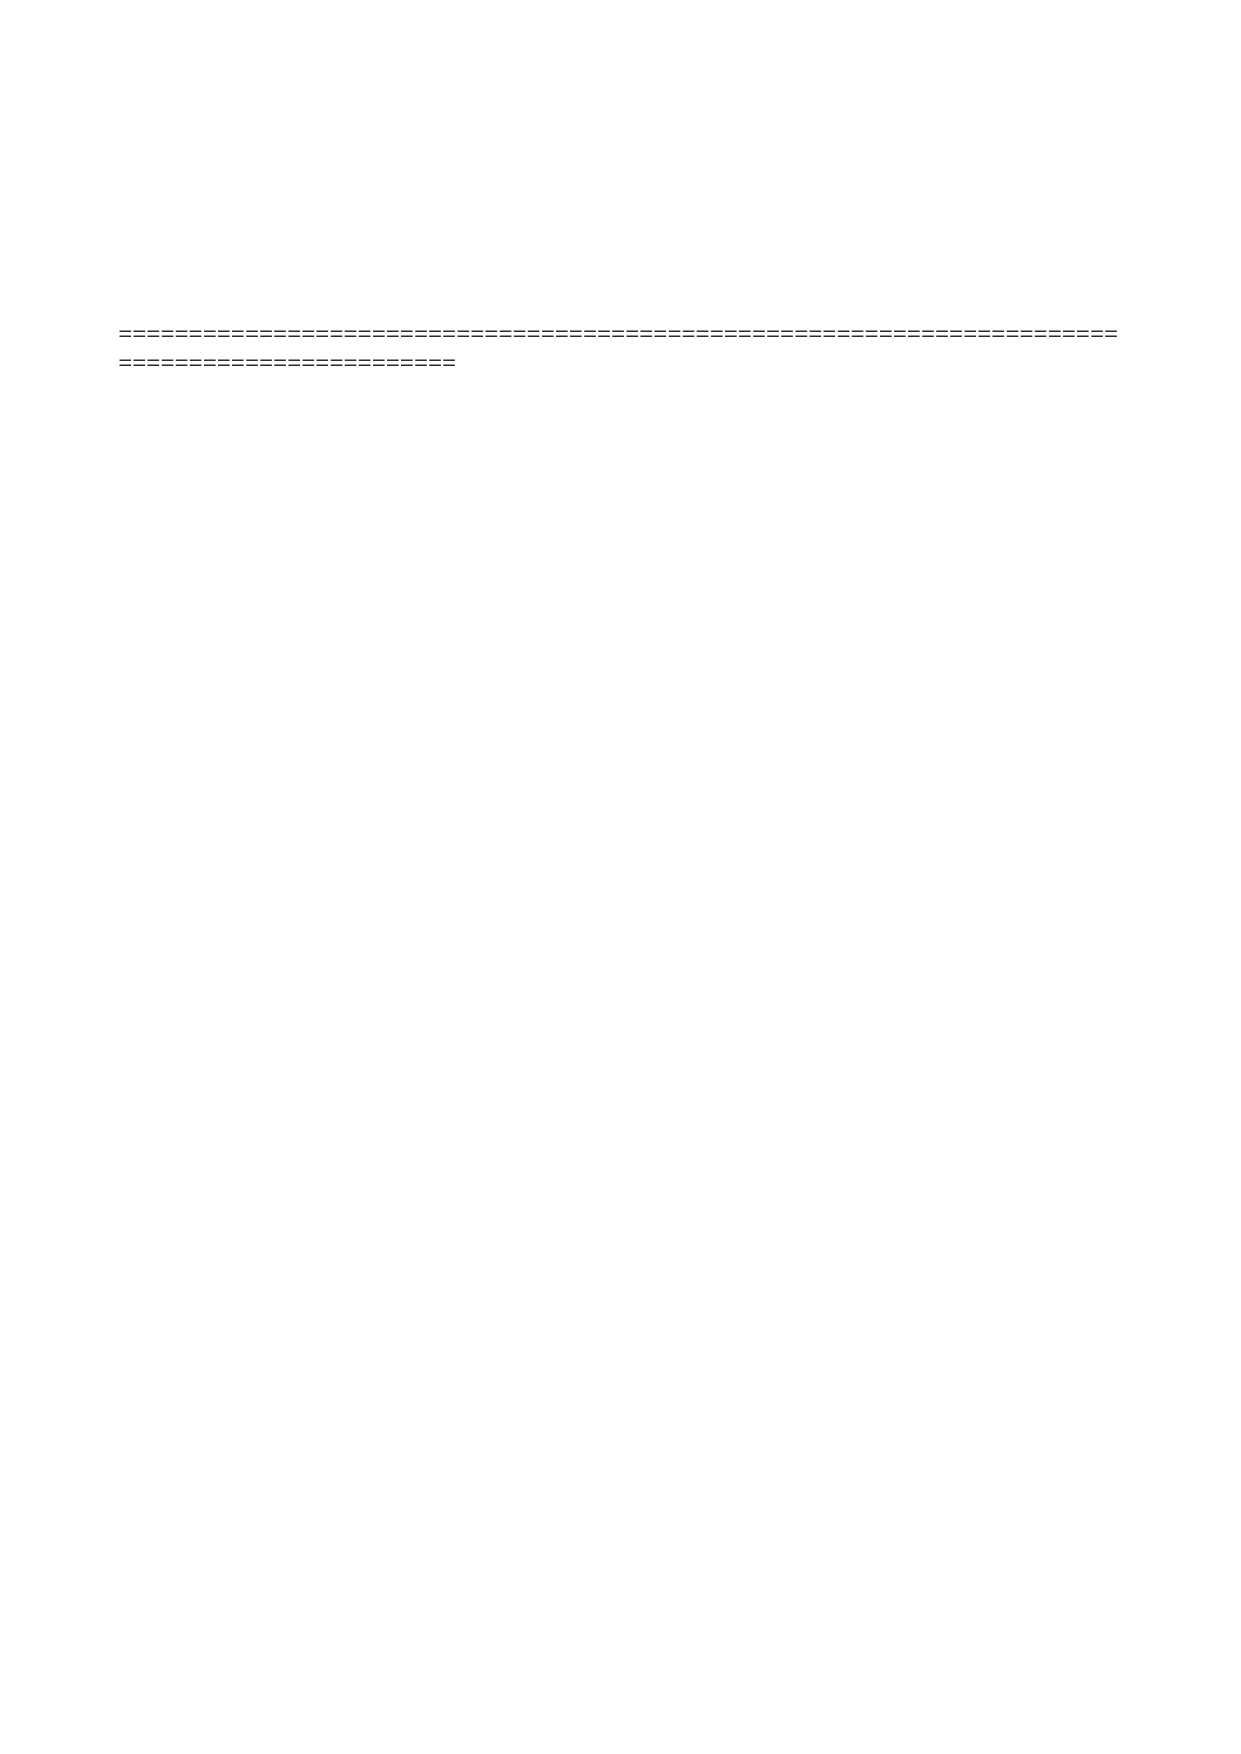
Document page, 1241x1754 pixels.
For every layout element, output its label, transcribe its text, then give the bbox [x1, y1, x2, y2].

text =============================================================================================== [118, 319, 1122, 377]
